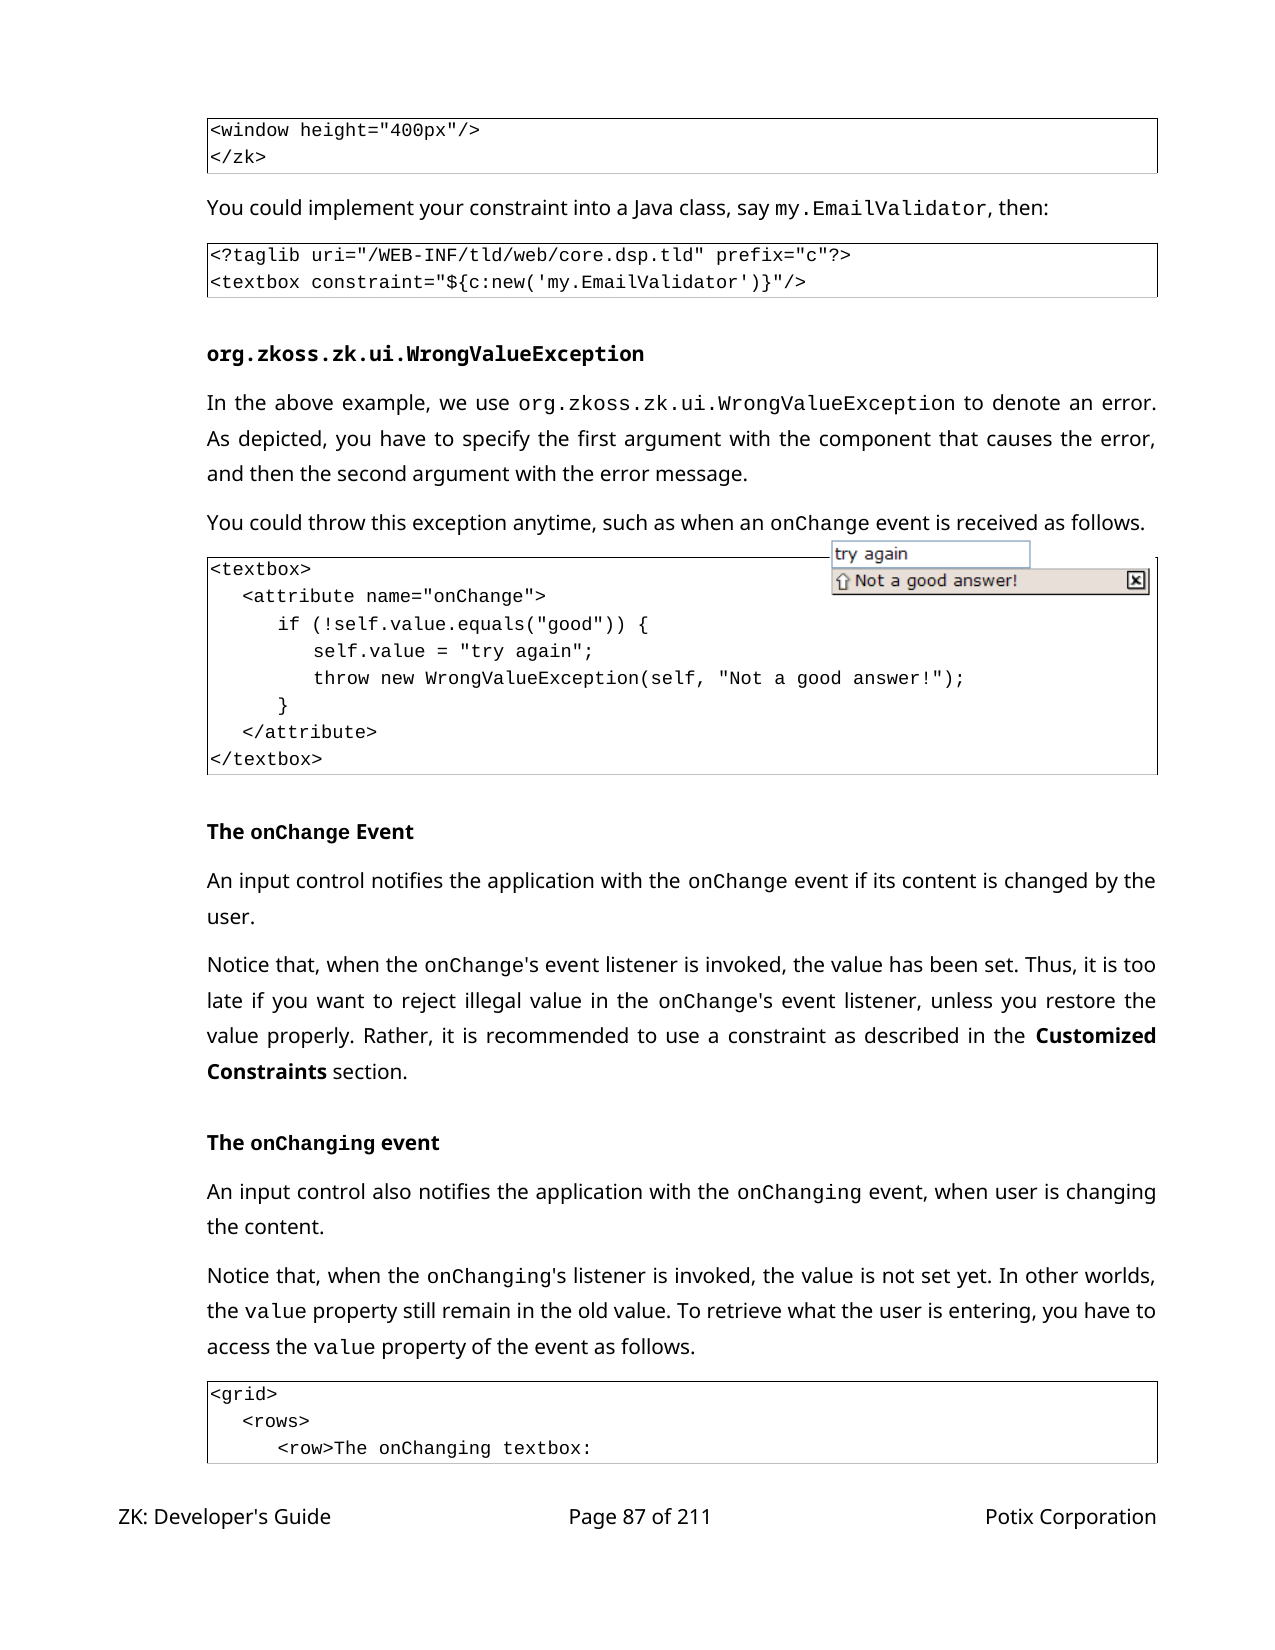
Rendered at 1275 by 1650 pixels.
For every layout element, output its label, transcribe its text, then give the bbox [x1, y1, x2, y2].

text <row>The onChanging textbox: [208, 1436, 1157, 1463]
text <grid> [208, 1382, 1157, 1406]
text </attribute> [208, 720, 1157, 744]
text An input control notifies the application with the onChange event if its content is changed by the user. [207, 866, 1157, 930]
text Notice that, when the onChanging's listener is invoked, the value is not set yet. In other worlds, the value property still remain in the old value. To retrieve what the user is entering, you have to access the value property of the event as follows. [207, 1261, 1157, 1361]
text } [208, 693, 1157, 717]
text You could throw this exception anytime, such as when an onChange event is received as follows. [207, 508, 1157, 536]
subtitle The onChanging event [207, 1128, 1157, 1156]
text </textbox> [208, 747, 1157, 774]
text You could implement your constraint into a Java class, say my.EmailValidator, then: [207, 193, 1157, 222]
subtitle The onChange Event [207, 817, 1157, 846]
text </zk> [208, 145, 1157, 173]
picture [829, 538, 1156, 599]
text <textbox constraint="${c:new('my.EmailValidator')}"/> [208, 269, 1157, 297]
subtitle org.zkoss.zk.ui.WrongValueException [207, 339, 1157, 368]
text <window height="400px"/> [208, 119, 1157, 142]
text An input control also notifies the application with the onChanging event, when user is changing the content. [207, 1177, 1157, 1241]
text Notice that, when the onChange's event listener is invoked, the value has been set. Thus, it is too late if you want to reject illegal value in the onChange's event listener, unless you restore the value properly. Rather, it is recommended to use a constraint as described in the Customized Constraints section. [207, 951, 1157, 1085]
text throw new WrongValueException(self, "Not a good answer!"); [208, 666, 1157, 690]
text <textbox> [208, 558, 829, 581]
text <attribute name="onChange"> [208, 584, 1157, 608]
text <?taglib uri="/WEB-INF/tld/web/core.dsp.tld" prefix="c"?> [208, 244, 1157, 267]
text if (!self.value.equals("good")) { [208, 611, 1157, 636]
text self.value = "try again"; [208, 638, 1157, 663]
text In the above example, we use org.zkoss.zk.ui.WrongValueException to denote an error. As depicted, you have to specify the first argument with the component that causes the error, and then the second argument with the error message. [207, 388, 1157, 487]
text <rows> [208, 1408, 1157, 1433]
